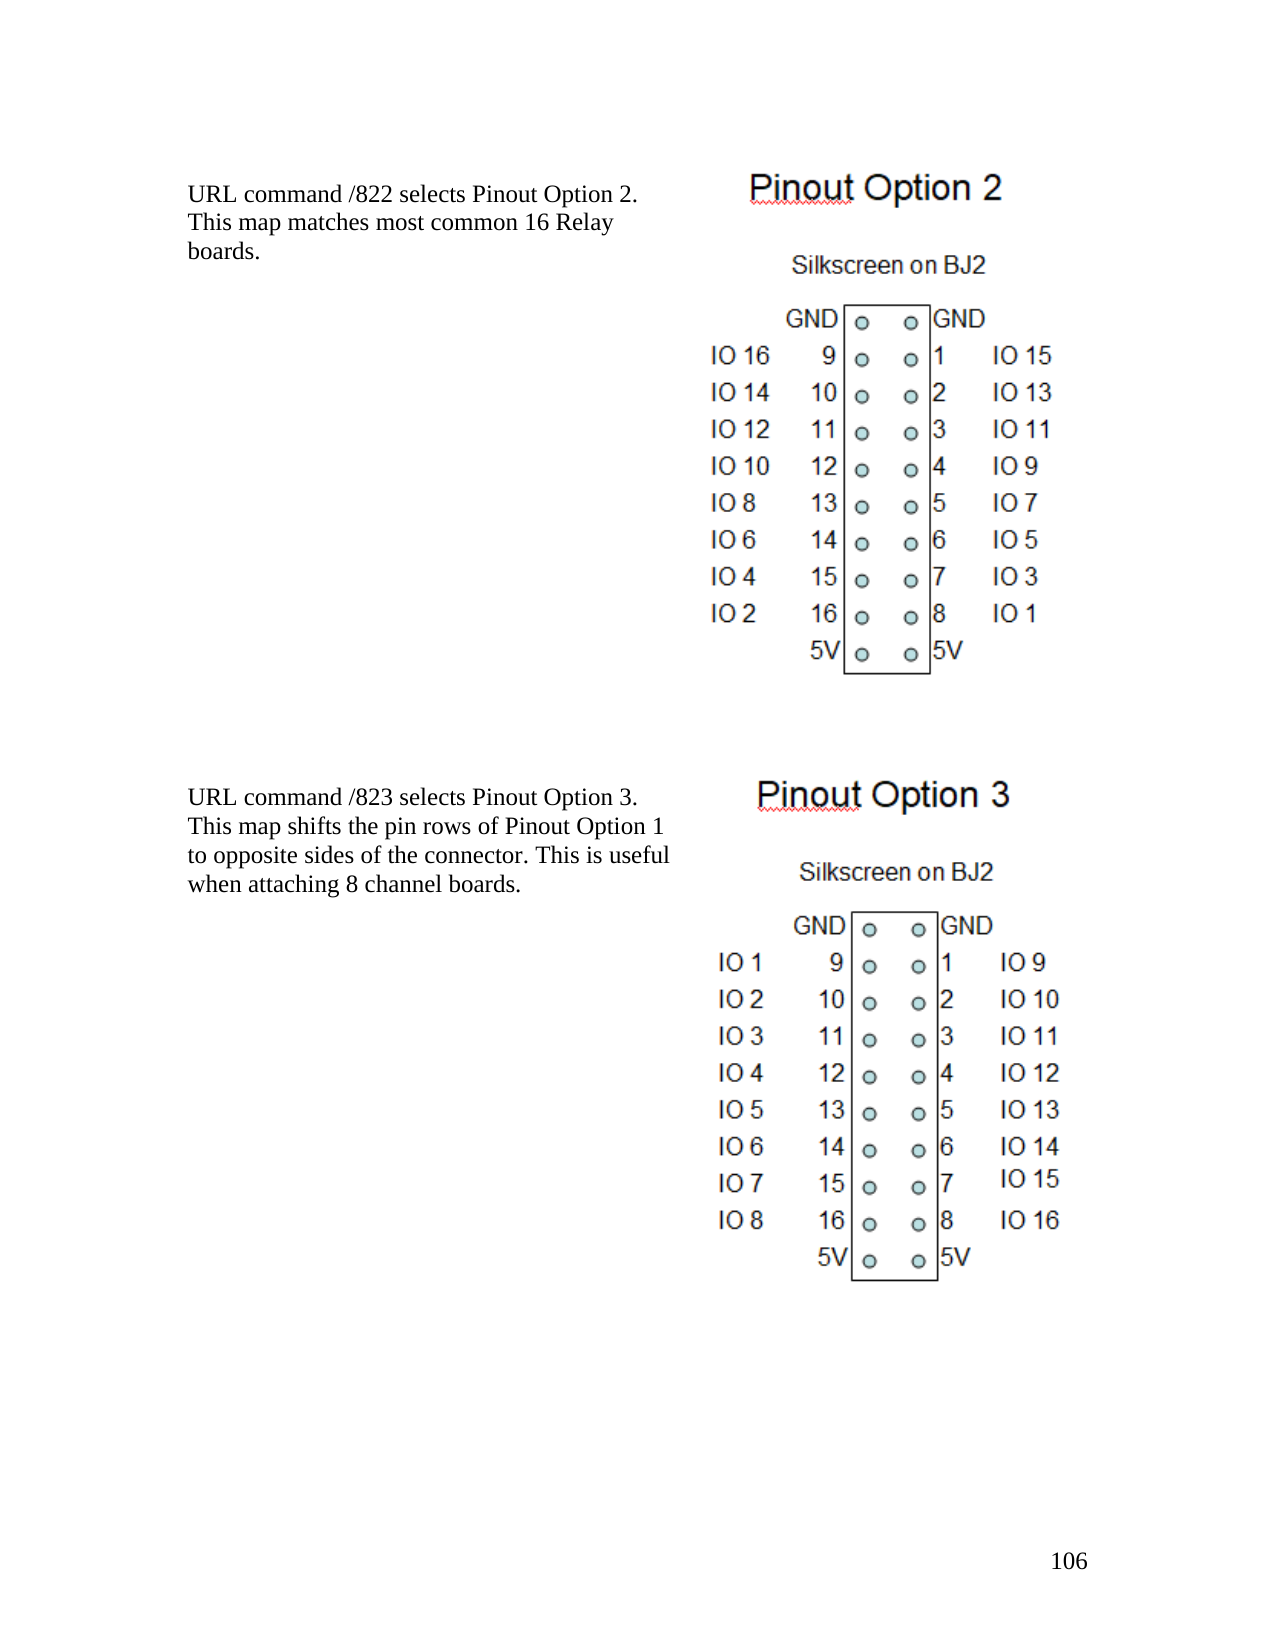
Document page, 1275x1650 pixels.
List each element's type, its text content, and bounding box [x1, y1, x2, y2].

text URL command /823 selects Pinout Option 3. This map shifts the pin rows of Pinout Option 1 to opposite sides of the connector. This is useful when attaching 8 channel boards. [187, 782, 695, 897]
picture [689, 165, 1069, 687]
text URL command /822 selects Pinout Option 2. This map matches most common 16 Relay boards. [187, 179, 689, 265]
picture [695, 772, 1069, 1306]
